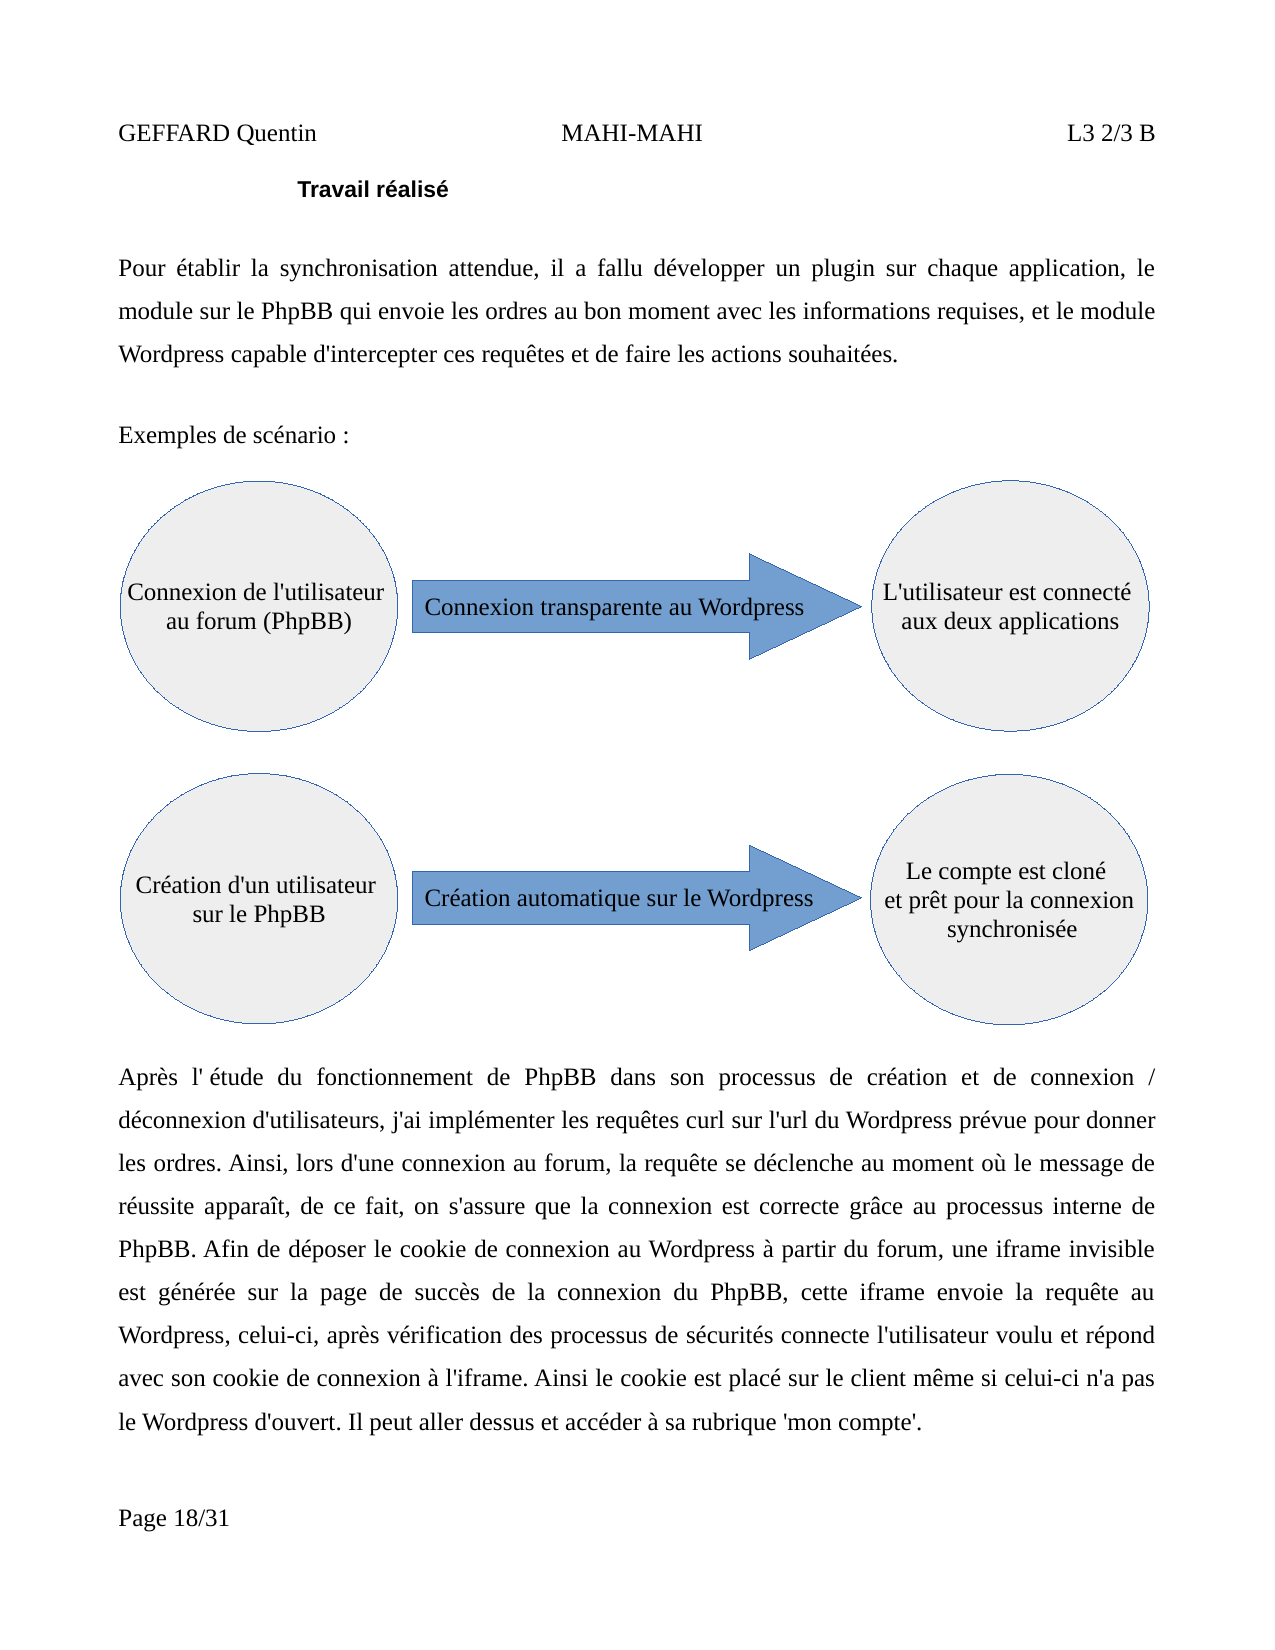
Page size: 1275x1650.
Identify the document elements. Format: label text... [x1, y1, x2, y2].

subtitle Travail réalisé [297, 176, 1157, 203]
text Exemples de scénario : [118, 420, 1157, 449]
text Après l' étude du fonctionnement de PhpBB dans son processus de création et de connexion / déconnexion d'utilisateurs, j'ai implémenter les requêtes curl sur l'url du Wordpress prévue pour donner les ordres. Ainsi, lors d'une connexion au forum, la requête se déclenche au moment où le message de réussite apparaît, de ce fait, on s'assure que la connexion est correcte grâce au processus interne de PhpBB. Afin de déposer le cookie de connexion au Wordpress à partir du forum, une iframe invisible est générée sur la page de succès de la connexion du PhpBB, cette iframe envoie la requête au Wordpress, celui-ci, après vérification des processus de sécurités connecte l'utilisateur voulu et répond avec son cookie de connexion à l'iframe. Ainsi le cookie est placé sur le client même si celui-ci n'a pas le Wordpress d'ouvert. Il peut aller dessus et accéder à sa rubrique 'mon compte'. [118, 1062, 1157, 1435]
text Pour établir la synchronisation attendue, il a fallu développer un plugin sur chaque application, le module sur le PhpBB qui envoie les ordres au bon moment avec les informations requises, et le module Wordpress capable d'intercepter ces requêtes et de faire les actions souhaitées. [118, 253, 1157, 368]
